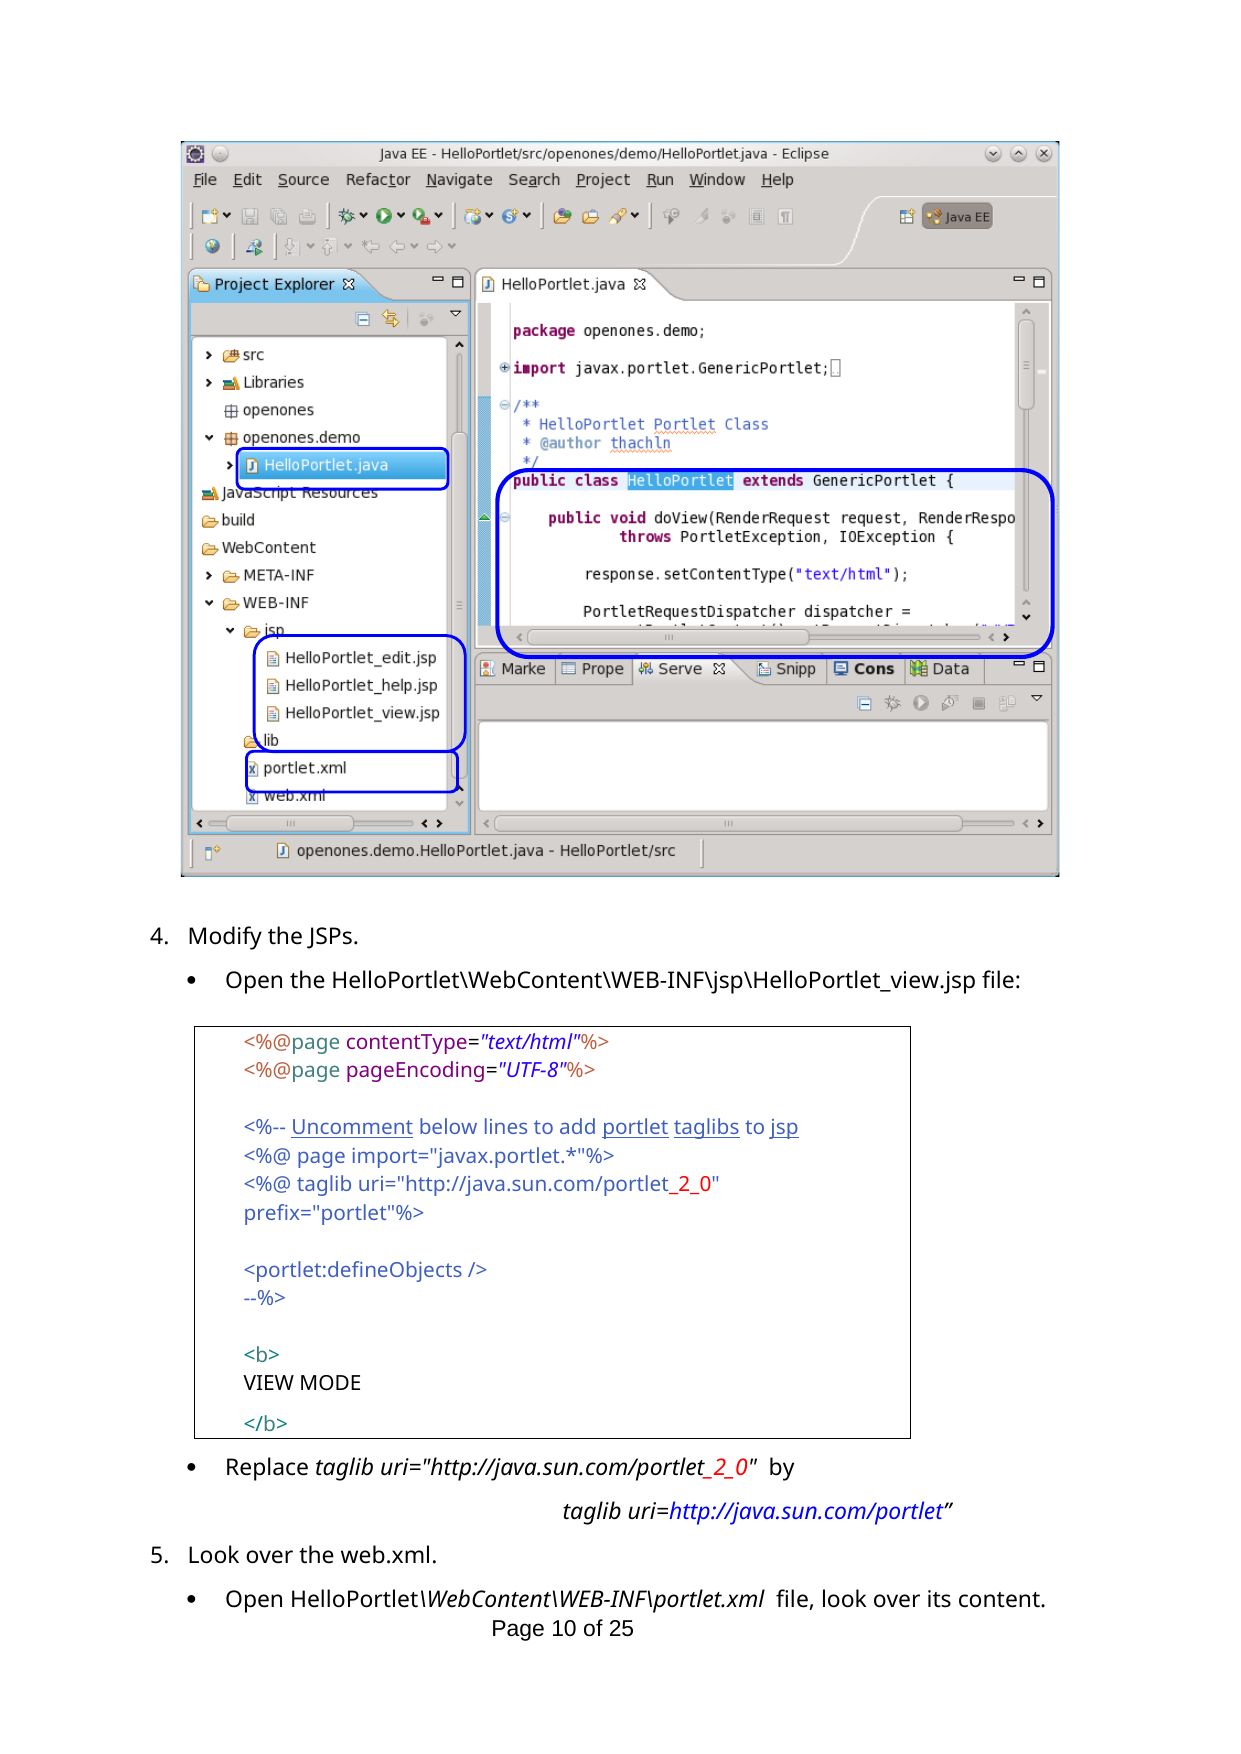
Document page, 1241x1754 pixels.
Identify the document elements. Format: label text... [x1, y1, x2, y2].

subtitle Look over the web.xml. [150, 1539, 1128, 1570]
list Replace taglib uri="http://java.sun.com/portlet_2_0" by [187, 1451, 1128, 1483]
picture [180, 141, 1060, 877]
table_header <%@page contentType="text/html"%> <%@page pageEncoding="UTF-8"%> <%-- Uncomment below lines to add portlet taglibs to jsp <%@ page import="javax.portlet.*"%> <%@ taglib uri="http://java.sun.com/portlet_2_0" prefix="portlet"%> <portlet:defineObjects /> --%> <b> VIEW MODE </b> [195, 1027, 910, 1438]
subtitle Modify the JSPs. [150, 920, 1128, 951]
list Open the HelloPortlet\WebContent\WEB-INF\jsp\HelloPortlet_view.jsp file: [187, 964, 1128, 1026]
list Open HelloPortlet\WebContent\WEB-INF\portlet.xml file, look over its content. [187, 1583, 1128, 1614]
text taglib uri=http://java.sun.com/portlet” [487, 1495, 1128, 1526]
